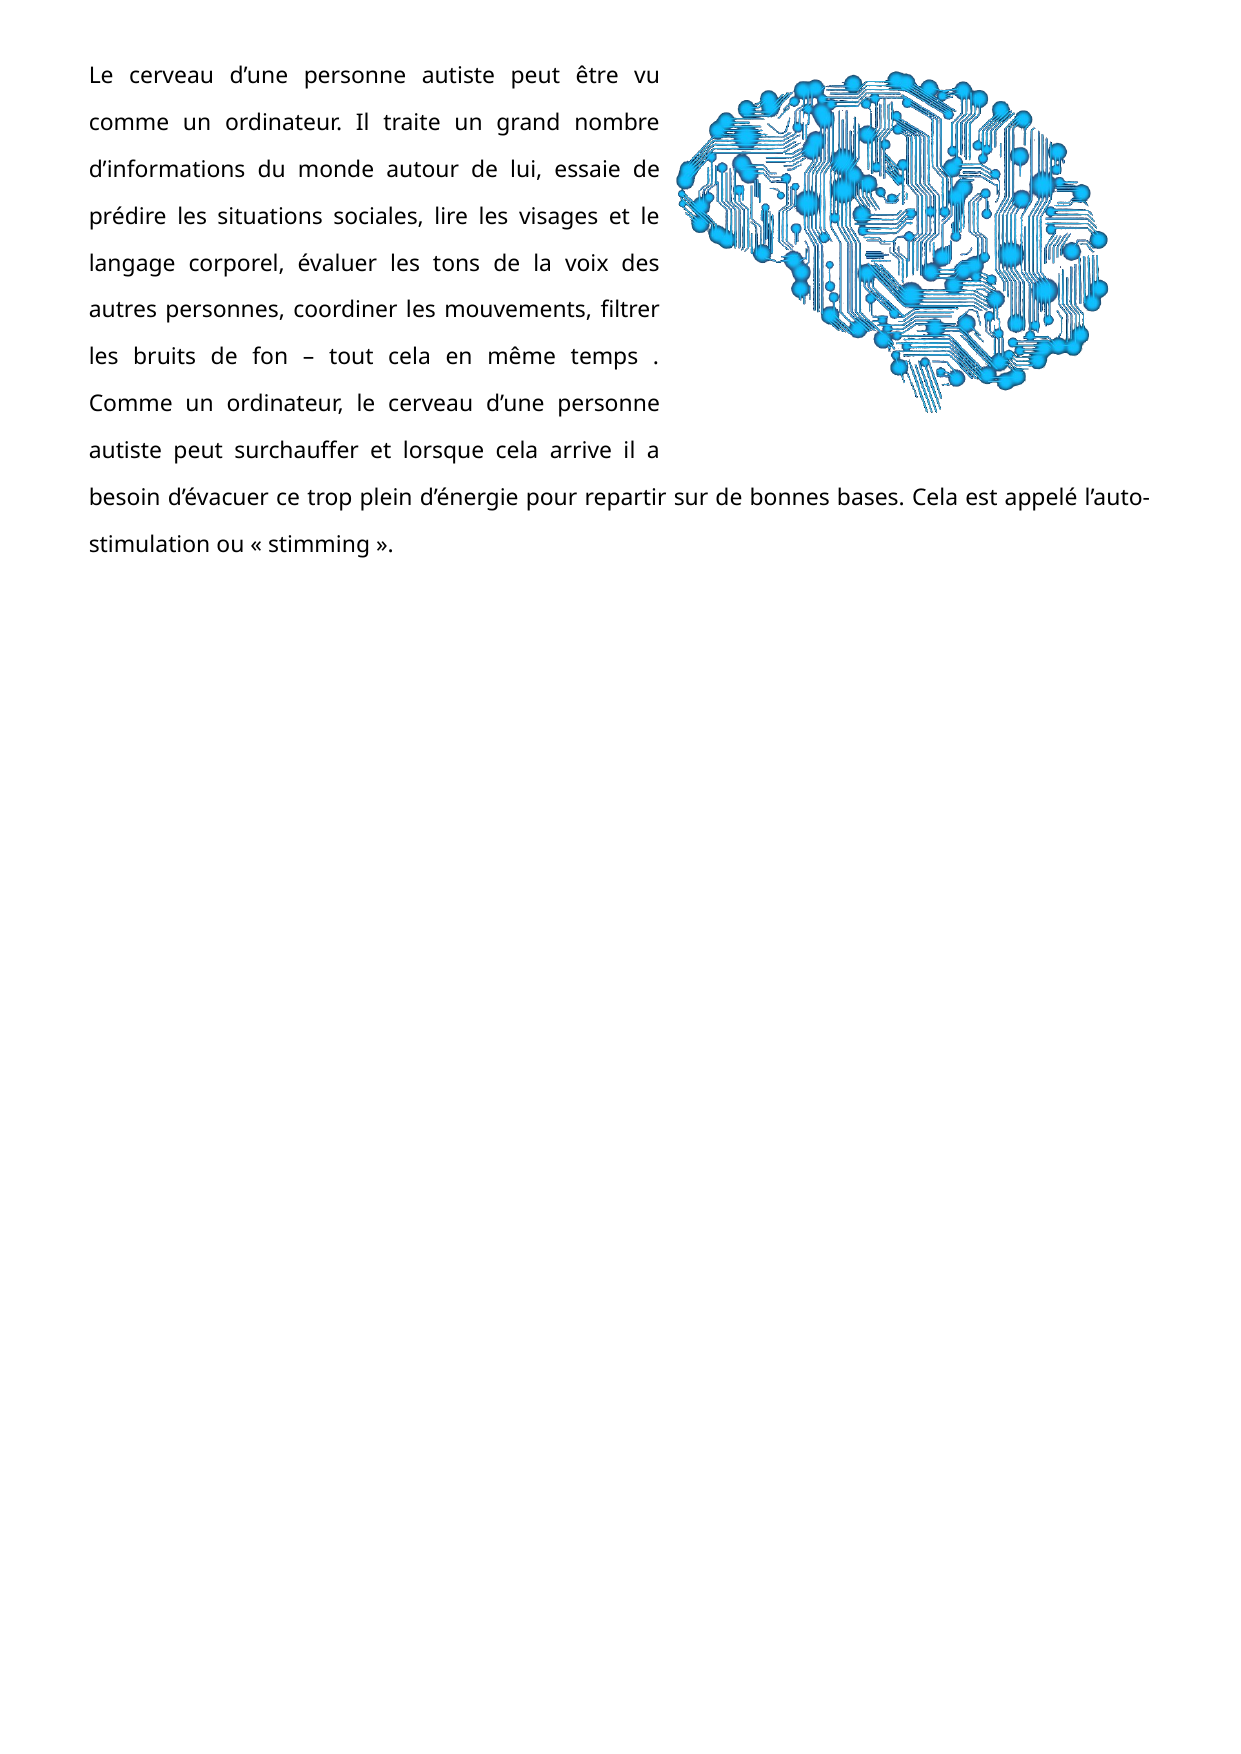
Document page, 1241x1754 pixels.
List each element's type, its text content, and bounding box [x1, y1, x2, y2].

picture [660, 51, 1129, 437]
text Le cerveau d’une personne autiste peut être vu comme un ordinateur. Il traite un grand nombre d’informations du monde autour de lui, essaie de prédire les situations sociales, lire les visages et le langage corporel, évaluer les tons de la voix des autres personnes, coordiner les mouvements, filtrer les bruits de fon – tout cela en même temps . Comme un ordinateur, le cerveau d’une personne autiste peut surchauffer et lorsque cela arrive il a besoin d’évacuer ce trop plein d’énergie pour repartir sur de bonnes bases. Cela est appelé l’auto-stimulation ou « stimming ». [88, 59, 1152, 559]
